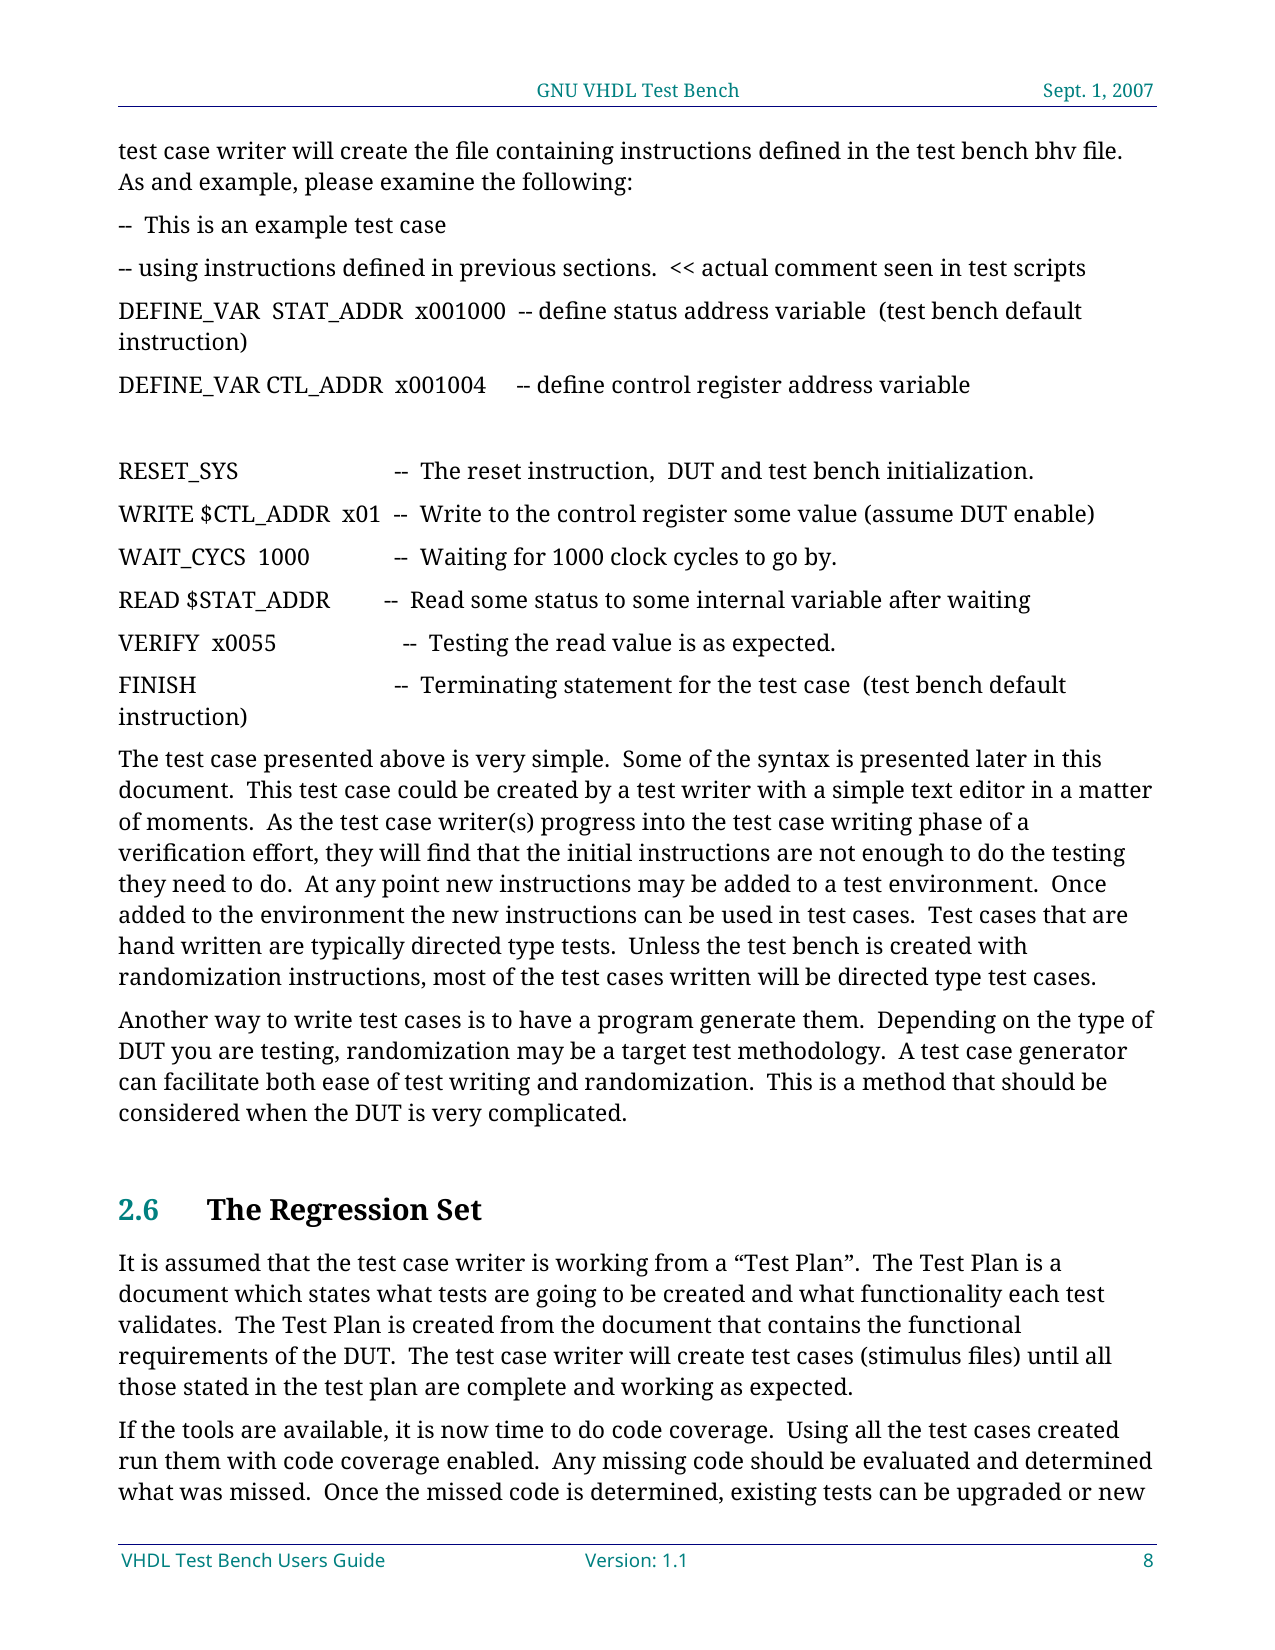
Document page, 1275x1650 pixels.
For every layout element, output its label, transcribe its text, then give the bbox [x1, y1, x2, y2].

text WRITE $CTL_ADDR x01 -- Write to the control register some value (assume DUT enable) [118, 498, 1157, 529]
text If the tools are available, it is now time to do code coverage. Using all the test cases created run them with code coverage enabled. Any missing code should be evaluated and determined what was missed. Once the missed code is determined, existing tests can be upgraded or new [118, 1414, 1157, 1507]
text Another way to write test cases is to have a program generate them. Depending on the type of DUT you are testing, randomization may be a target test methodology. A test case generator can facilitate both ease of test writing and randomization. This is a method that should be considered when the DUT is very complicated. [118, 1004, 1157, 1128]
text -- using instructions defined in previous sections. << actual comment seen in test scripts [118, 252, 1157, 283]
text test case writer will create the file containing instructions defined in the test bench bhv file. As and example, please examine the following: [118, 135, 1157, 197]
subtitle The Regression Set [118, 1189, 1157, 1229]
text READ $STAT_ADDR -- Read some status to some internal variable after waiting [118, 584, 1157, 615]
text FINISH -- Terminating statement for the test case (test bench default instruction) [118, 669, 1157, 732]
text The test case presented above is very simple. Some of the syntax is presented later in this document. This test case could be created by a test writer with a simple text editor in a matter of moments. As the test case writer(s) progress into the test case writing phase of a verification effort, they will find that the initial instructions are not enough to do the testing they need to do. At any point new instructions may be added to a test environment. Once added to the environment the new instructions can be used in test cases. Test cases that are hand written are typically directed type tests. Unless the test bench is created with randomization instructions, most of the test cases written will be directed type test cases. [118, 743, 1157, 992]
text VERIFY x0055 -- Testing the read value is as expected. [118, 627, 1157, 658]
text WAIT_CYCS 1000 -- Waiting for 1000 clock cycles to go by. [118, 541, 1157, 572]
text RESET_SYS -- The reset instruction, DUT and test bench initialization. [118, 455, 1157, 486]
text -- This is an example test case [118, 209, 1157, 240]
text It is assumed that the test case writer is working from a “Test Plan”. The Test Plan is a document which states what tests are going to be created and what functionality each test validates. The Test Plan is created from the document that contains the functional requirements of the DUT. The test case writer will create test cases (stimulus files) until all those stated in the test plan are complete and working as expected. [118, 1247, 1157, 1402]
text DEFINE_VAR STAT_ADDR x001000 -- define status address variable (test bench default instruction) [118, 295, 1157, 357]
text DEFINE_VAR CTL_ADDR x001004 -- define control register address variable [118, 369, 1157, 400]
